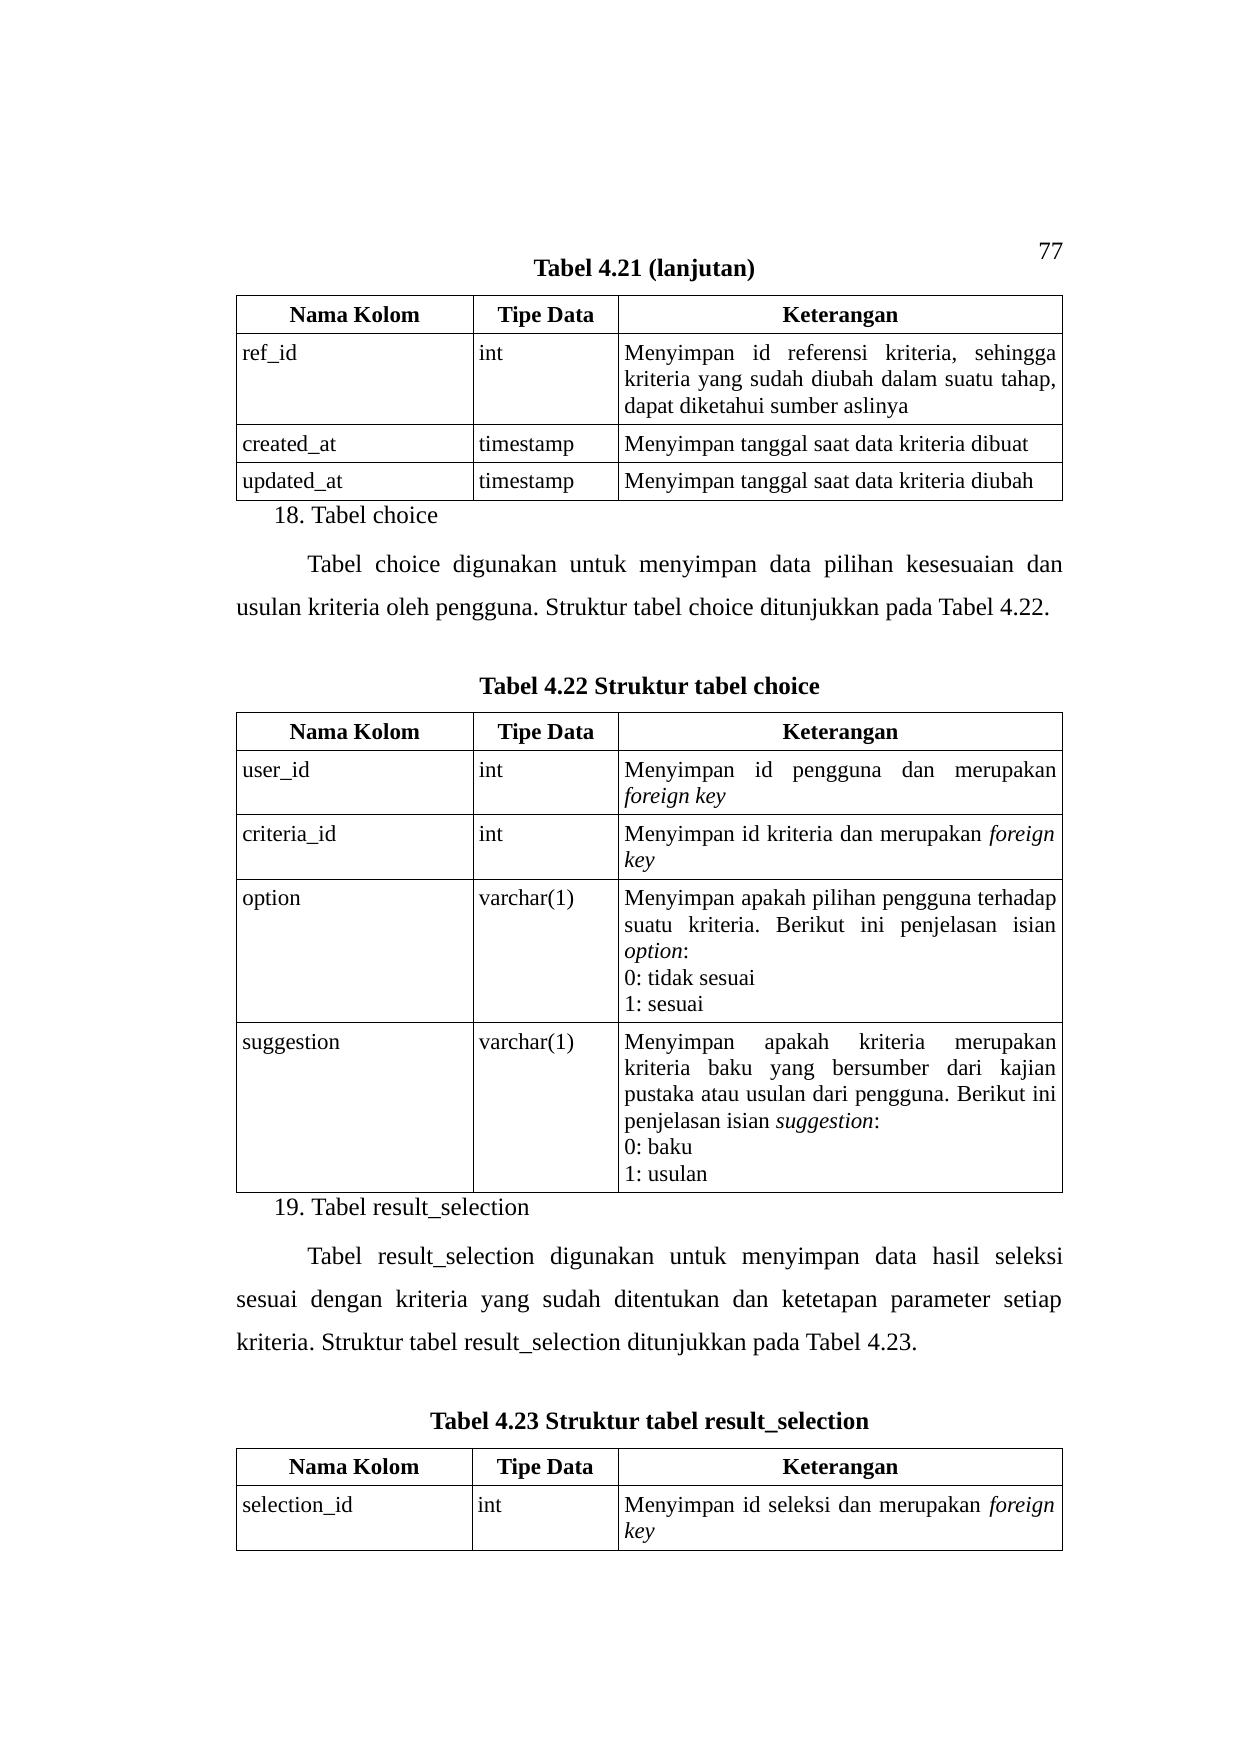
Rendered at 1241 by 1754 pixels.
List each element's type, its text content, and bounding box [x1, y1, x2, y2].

table_cell user_id [237, 751, 473, 814]
table_header Nama Kolom [237, 296, 473, 333]
table_cell created_at [237, 425, 473, 462]
table_cell Menyimpan tanggal saat data kriteria dibuat [619, 425, 1062, 462]
table_cell updated_at [237, 463, 473, 499]
table_cell int [474, 751, 618, 814]
table_cell varchar(1) [474, 880, 618, 1022]
table_cell Menyimpan tanggal saat data kriteria diubah [619, 463, 1062, 499]
table_header Keterangan [619, 713, 1062, 750]
list Tabel result_selection [274, 1193, 1063, 1221]
table_cell Menyimpan apakah kriteria merupakan kriteria baku yang bersumber dari kajian pustaka atau usulan dari pengguna. Berikut ini penjelasan isian suggestion: 0: baku 1: usulan [619, 1023, 1062, 1192]
table_header Nama Kolom [237, 713, 473, 750]
table_cell Menyimpan id seleksi dan merupakan foreign key [619, 1486, 1062, 1549]
table_cell Menyimpan id referensi kriteria, sehingga kriteria yang sudah diubah dalam suatu tahap, dapat diketahui sumber aslinya [619, 334, 1062, 424]
table_cell varchar(1) [474, 1023, 618, 1192]
table_cell timestamp [474, 463, 618, 499]
table_cell criteria_id [237, 815, 473, 879]
table_header Tipe Data [474, 296, 618, 333]
table_cell int [474, 334, 618, 424]
table_cell Menyimpan apakah pilihan pengguna terhadap suatu kriteria. Berikut ini penjelasan isian option: 0: tidak sesuai 1: sesuai [619, 880, 1062, 1022]
table_header Keterangan [619, 1449, 1062, 1485]
table_header Tipe Data [474, 713, 618, 750]
table_cell ref_id [237, 334, 473, 424]
text Tabel result_selection digunakan untuk menyimpan data hasil seleksi sesuai dengan kriteria yang sudah ditentukan dan ketetapan parameter setiap kriteria. Struktur tabel result_selection ditunjukkan pada Tabel 4.23. [236, 1241, 1063, 1356]
table_header Tipe Data [473, 1449, 618, 1485]
table_cell option [237, 880, 473, 1022]
table_cell Menyimpan id pengguna dan merupakan foreign key [619, 751, 1062, 814]
table_cell int [474, 815, 618, 879]
text Tabel 4.23 Struktur tabel result_selection [236, 1406, 1063, 1435]
table_cell suggestion [237, 1023, 473, 1192]
table_header Keterangan [619, 296, 1062, 333]
table_header Nama Kolom [237, 1449, 472, 1485]
table_cell selection_id [237, 1486, 472, 1549]
text Tabel 4.22 Struktur tabel choice [236, 671, 1063, 700]
table_cell int [473, 1486, 618, 1549]
text Tabel choice digunakan untuk menyimpan data pilihan kesesuaian dan usulan kriteria oleh pengguna. Struktur tabel choice ditunjukkan pada Tabel 4.22. [236, 549, 1063, 621]
text Tabel 4.21 (lanjutan) [267, 253, 1022, 282]
table_cell timestamp [474, 425, 618, 462]
table_cell Menyimpan id kriteria dan merupakan foreign key [619, 815, 1062, 879]
list Tabel choice [274, 501, 1063, 528]
